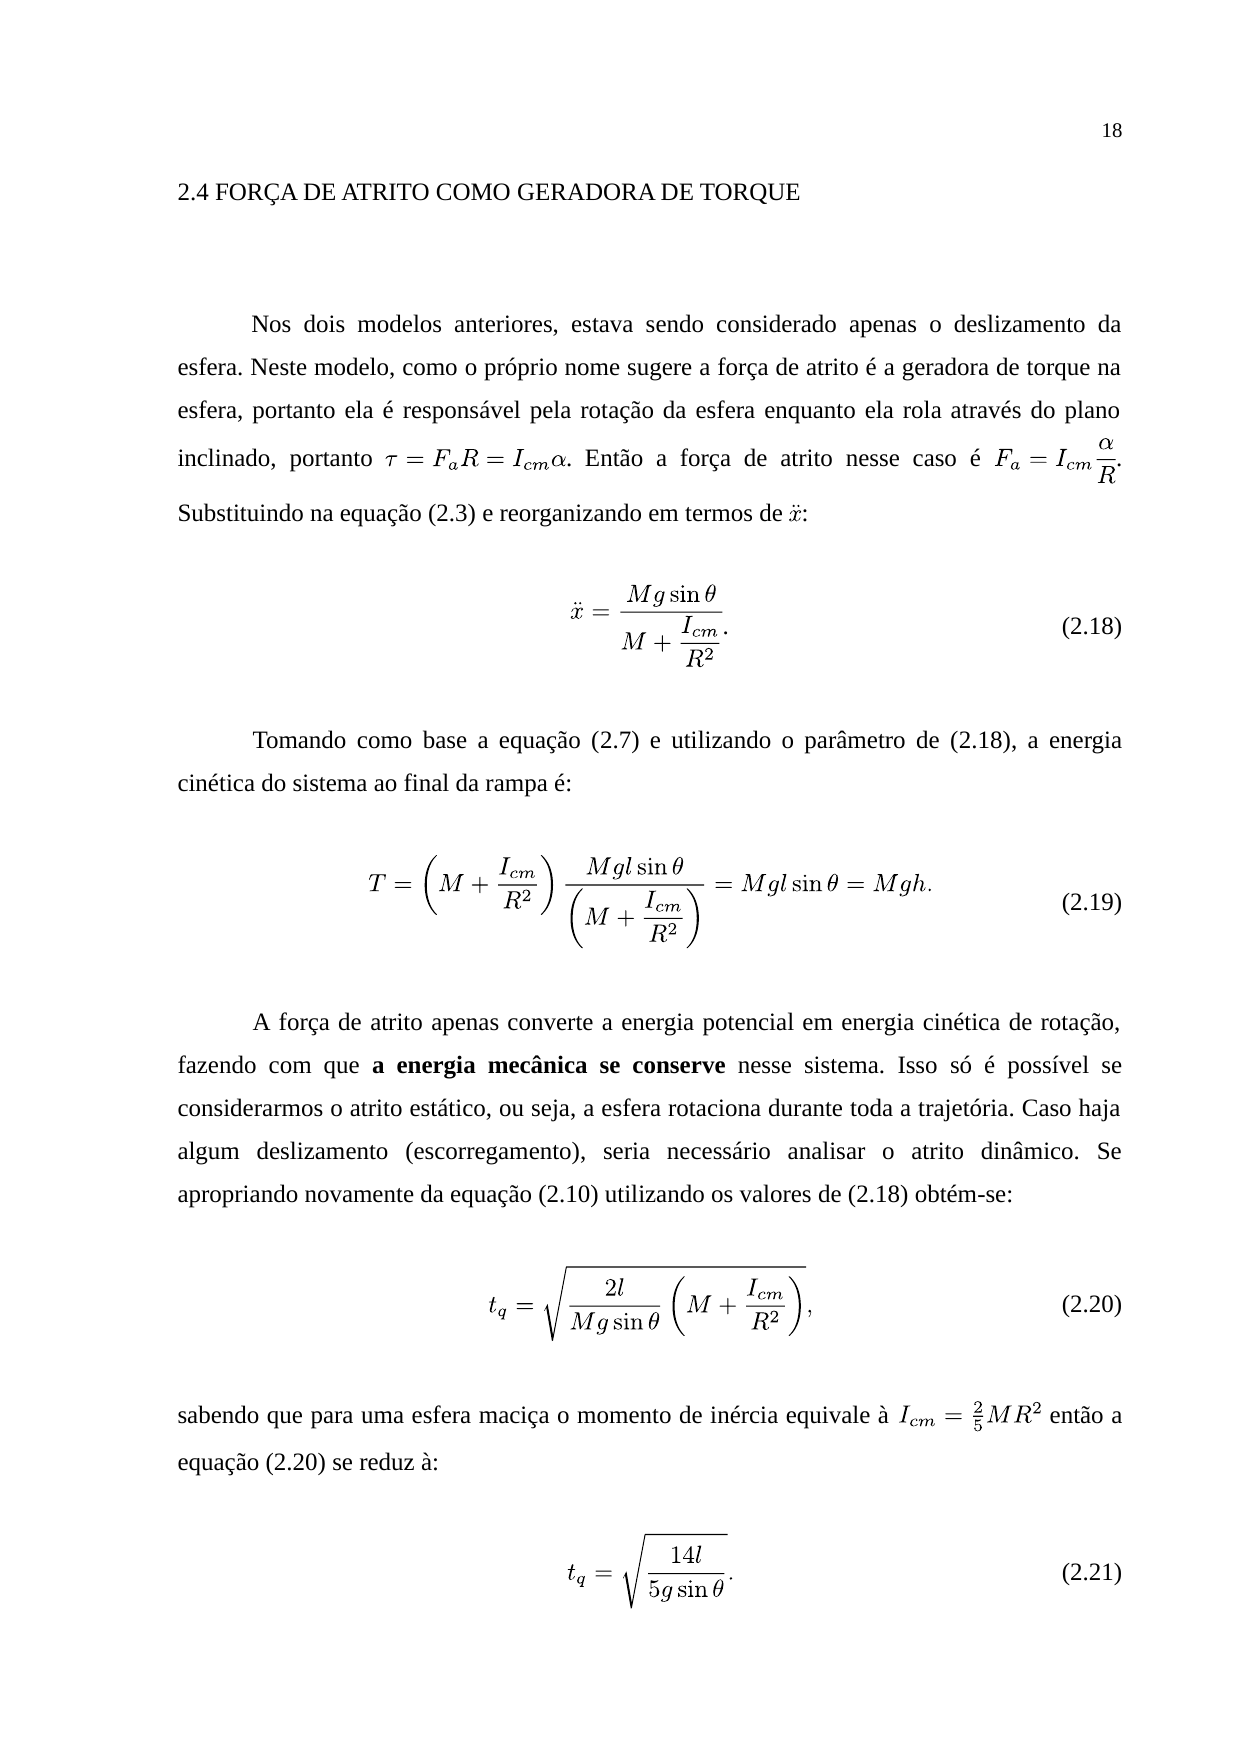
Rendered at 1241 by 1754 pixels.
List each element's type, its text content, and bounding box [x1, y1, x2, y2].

text Nos dois modelos anteriores, estava sendo considerado apenas o deslizamento da esfera. Neste modelo, como o próprio nome sugere a força de atrito é a geradora de torque na esfera, portanto ela é responsável pela rotação da esfera enquanto ela rola através do plano inclinado, portanto . Então a força de atrito nesse caso é . Substituindo na equação (2.3) e reorganizando em termos de : [177, 309, 1122, 527]
text (2.20) [553, 1266, 1122, 1342]
text (2.19) [177, 854, 1122, 949]
subtitle Força de atrito como geradora de Torque [177, 177, 1122, 206]
text sabendo que para uma esfera maciça o momento de inércia equivale à então a equação (2.20) se reduz à: [177, 1400, 1122, 1476]
text (2.21) [177, 1533, 1122, 1610]
text . (2.18) [714, 584, 1122, 667]
text A força de atrito apenas converte a energia potencial em energia cinética de rotação, fazendo com que a energia mecânica se conserve nesse sistema. Isso só é possível se considerarmos o atrito estático, ou seja, a esfera rotaciona durante toda a trajetória. Caso haja algum deslizamento (escorregamento), seria necessário analisar o atrito dinâmico. Se apropriando novamente da equação (2.10) utilizando os valores de (2.18) obtém-se: [177, 1007, 1122, 1208]
text [177, 584, 631, 667]
text Tomando como base a equação (2.7) e utilizando o parâmetro de (2.18), a energia cinética do sistema ao final da rampa é: [177, 725, 1122, 797]
text [177, 1266, 565, 1342]
